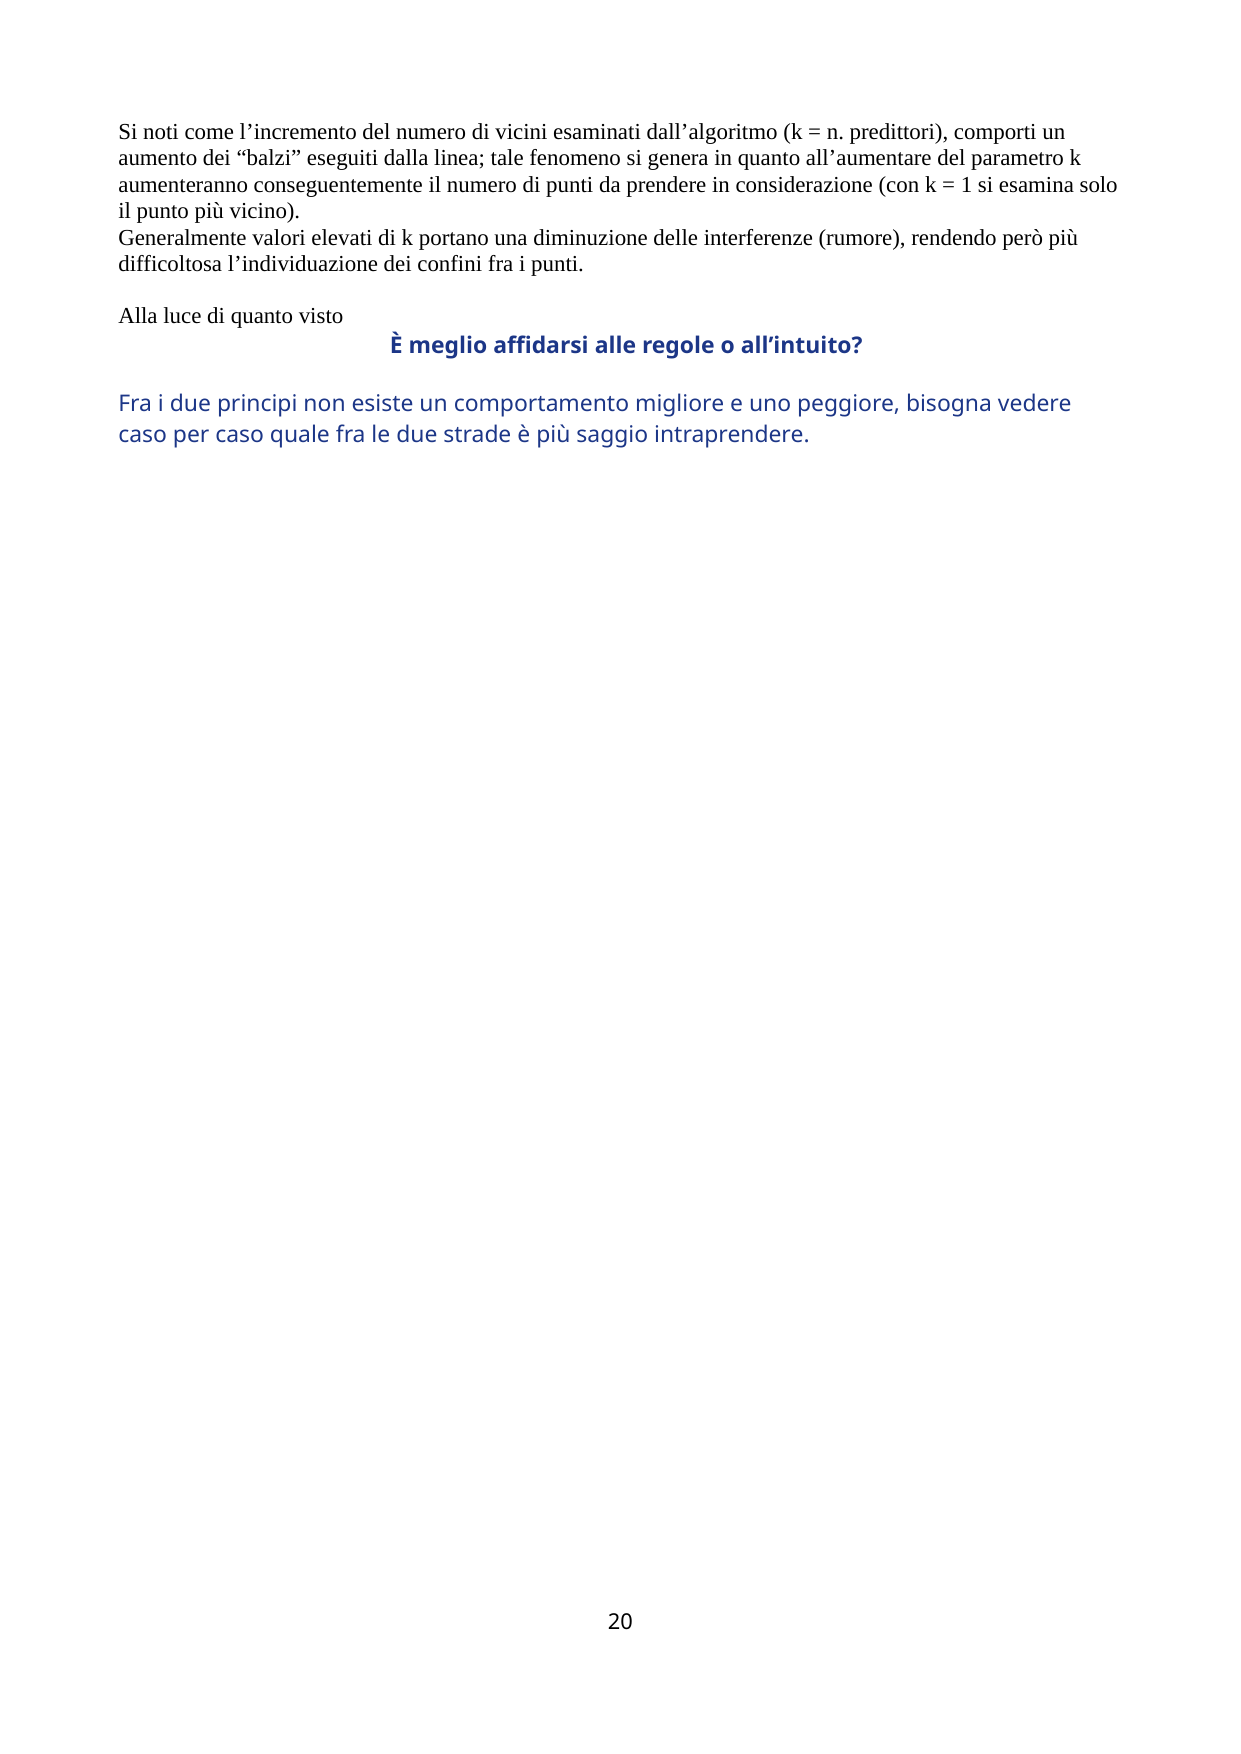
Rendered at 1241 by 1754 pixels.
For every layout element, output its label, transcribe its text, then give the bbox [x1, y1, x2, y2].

text È meglio affidarsi alle regole o all’intuito? [118, 329, 1122, 360]
text Generalmente valori elevati di k portano una diminuzione delle interferenze (rumore), rendendo però più difficoltosa l’individuazione dei confini fra i punti. [118, 223, 1122, 276]
text Alla luce di quanto visto [118, 303, 1122, 329]
text Si noti come l’incremento del numero di vicini esaminati dall’algoritmo (k = n. predittori), comporti un aumento dei “balzi” eseguiti dalla linea; tale fenomeno si genera in quanto all’aumentare del parametro k aumenteranno conseguentemente il numero di punti da prendere in considerazione (con k = 1 si esamina solo il punto più vicino). [118, 118, 1122, 223]
text Fra i due principi non esiste un comportamento migliore e uno peggiore, bisogna vedere caso per caso quale fra le due strade è più saggio intraprendere. [118, 387, 1122, 449]
